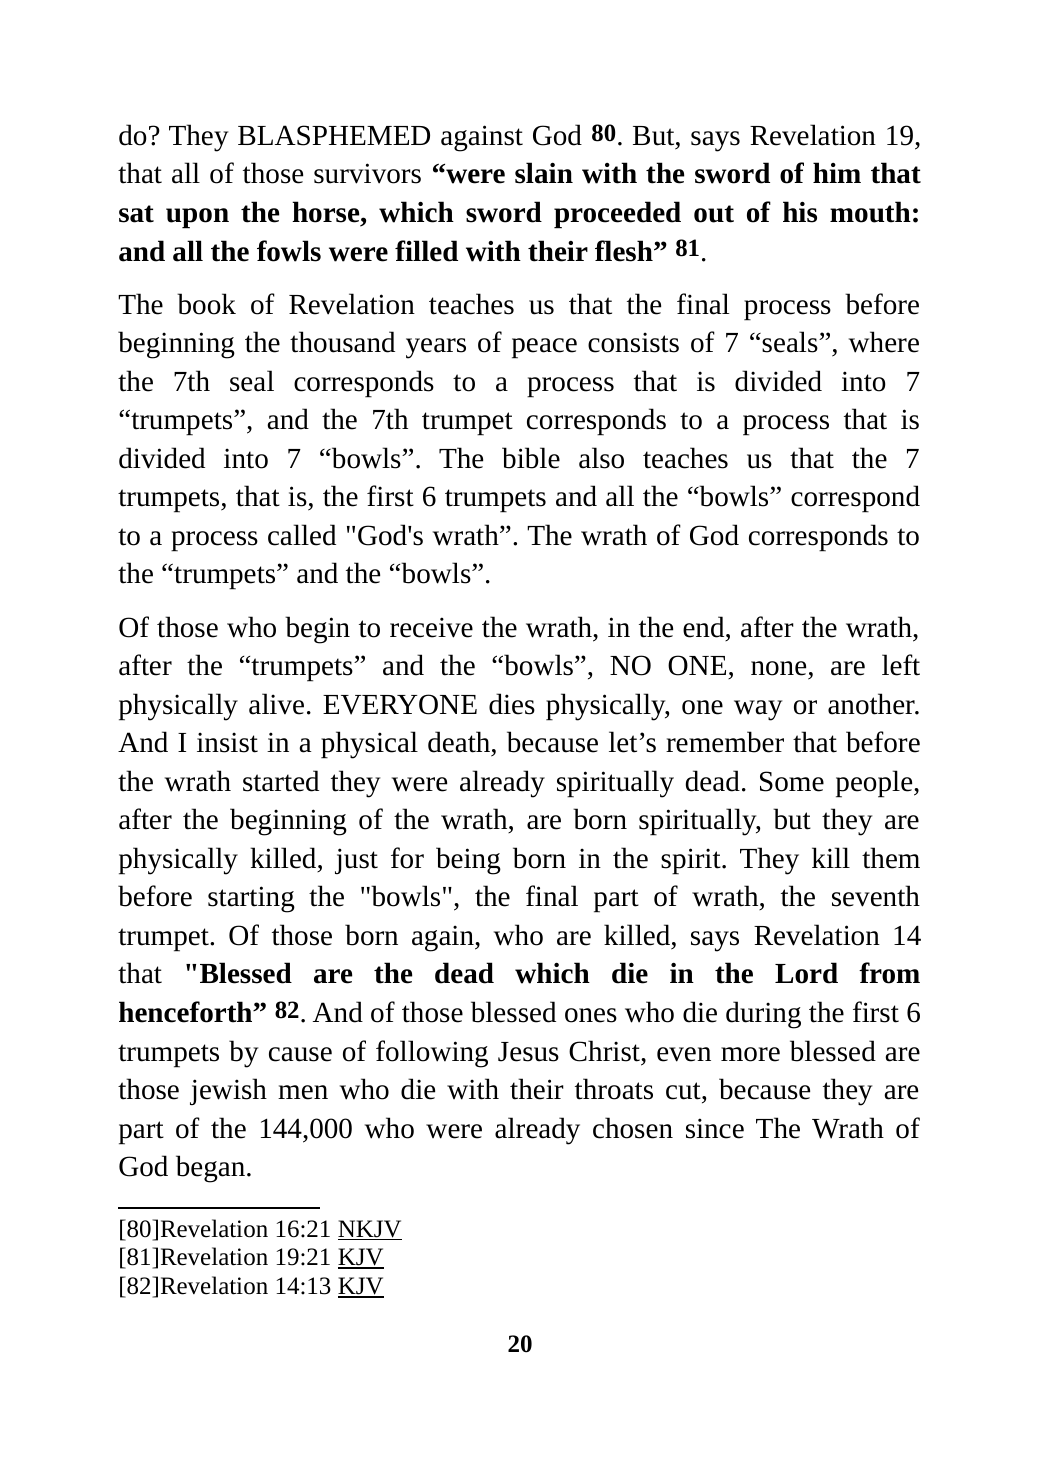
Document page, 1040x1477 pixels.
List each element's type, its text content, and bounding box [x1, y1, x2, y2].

text Revelation 16:21 NKJV [118, 1214, 921, 1242]
text do? They BLASPHEMED against God . But, says Revelation 19, that all of those survivors “were slain with the sword of him that sat upon the horse, which sword proceeded out of his mouth: and all the fowls were filled with their flesh” . [118, 118, 921, 267]
text Of those who begin to receive the wrath, in the end, after the wrath, after the “trumpets” and the “bowls”, NO ONE, none, are left physically alive. EVERYONE dies physically, one way or another. And I insist in a physical death, because let’s remember that before the wrath started they were already spiritually dead. Some people, after the beginning of the wrath, are born spiritually, but they are physically killed, just for being born in the spirit. They kill them before starting the "bowls", the final part of wrath, the seventh trumpet. Of those born again, who are killed, says Revelation 14 that "Blessed are the dead which die in the Lord from henceforth” . And of those blessed ones who die during the first 6 trumpets by cause of following Jesus Christ, even more blessed are those jewish men who die with their throats cut, because they are part of the 144,000 who were already chosen since The Wrath of God began. [118, 610, 921, 1183]
text Revelation 19:21 KJV [118, 1242, 921, 1271]
text Revelation 14:13 KJV [118, 1271, 921, 1300]
text The book of Revelation teaches us that the final process before beginning the thousand years of peace consists of 7 “seals”, where the 7th seal corresponds to a process that is divided into 7 “trumpets”, and the 7th trumpet corresponds to a process that is divided into 7 “bowls”. The bible also teaches us that the 7 trumpets, that is, the first 6 trumpets and all the “bowls” correspond to a process called "God's wrath”. The wrath of God corresponds to the “trumpets” and the “bowls”. [118, 287, 921, 590]
